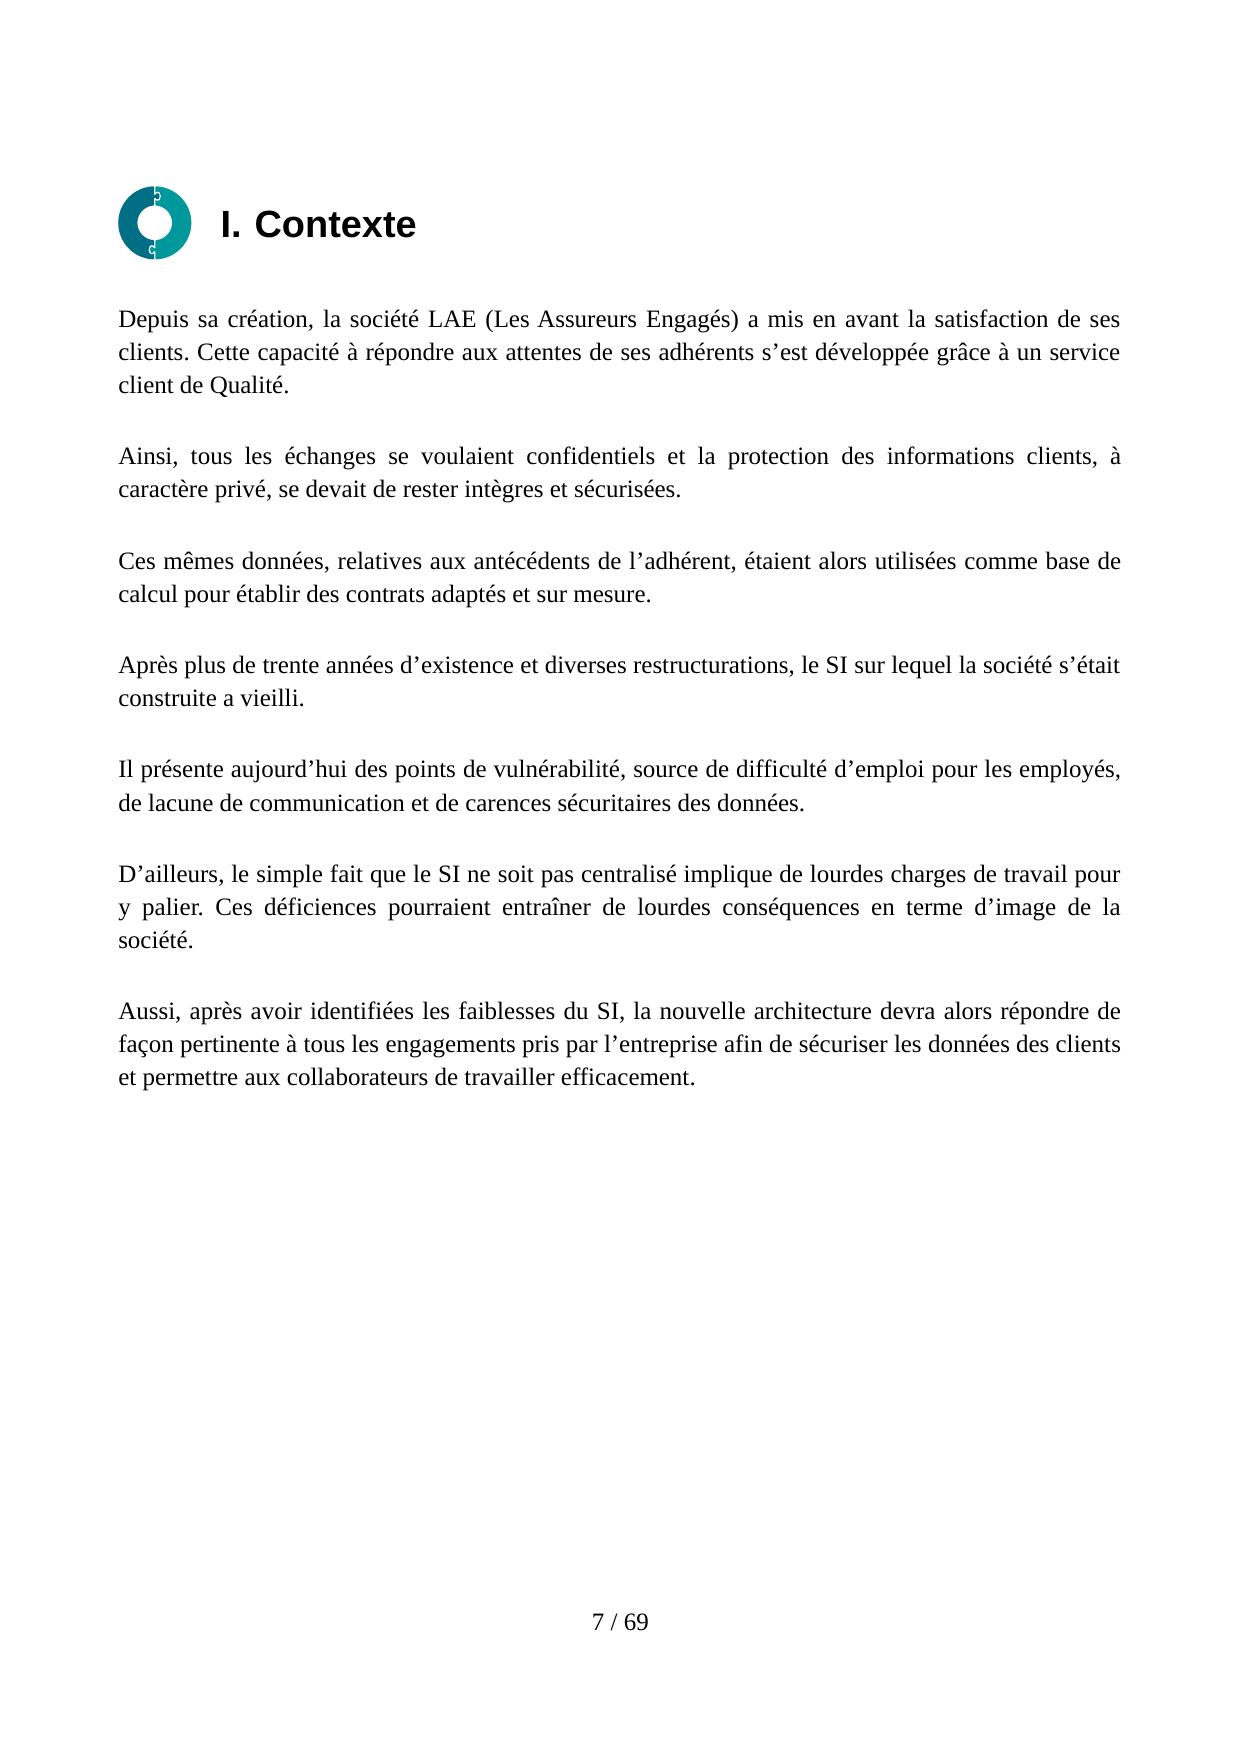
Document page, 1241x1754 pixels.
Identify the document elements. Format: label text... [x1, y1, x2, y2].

text Il présente aujourd’hui des points de vulnérabilité, source de difficulté d’emploi pour les employés, de lacune de communication et de carences sécuritaires des données. [118, 754, 1122, 816]
text Ces mêmes données, relatives aux antécédents de l’adhérent, étaient alors utilisées comme base de calcul pour établir des contrats adaptés et sur mesure. [118, 546, 1122, 608]
text Après plus de trente années d’existence et diverses restructurations, le SI sur lequel la société s’était construite a vieilli. [118, 650, 1122, 712]
text D’ailleurs, le simple fait que le SI ne soit pas centralisé implique de lourdes charges de travail pour y palier. Ces déficiences pourraient entraîner de lourdes conséquences en terme d’image de la société. [118, 859, 1122, 954]
subtitle Contexte [185, 201, 1122, 245]
text Ainsi, tous les échanges se voulaient confidentiels et la protection des informations clients, à caractère privé, se devait de rester intègres et sécurisées. [118, 441, 1122, 503]
text Aussi, après avoir identifiées les faiblesses du SI, la nouvelle architecture devra alors répondre de façon pertinente à tous les engagements pris par l’entreprise afin de sécuriser les données des clients et permettre aux collaborateurs de travailler efficacement. [118, 996, 1122, 1091]
subtitle [138, 201, 172, 240]
text Depuis sa création, la société LAE (Les Assureurs Engagés) a mis en avant la satisfaction de ses clients. Cette capacité à répondre aux attentes de ses adhérents s’est développée grâce à un service client de Qualité. [118, 304, 1122, 399]
